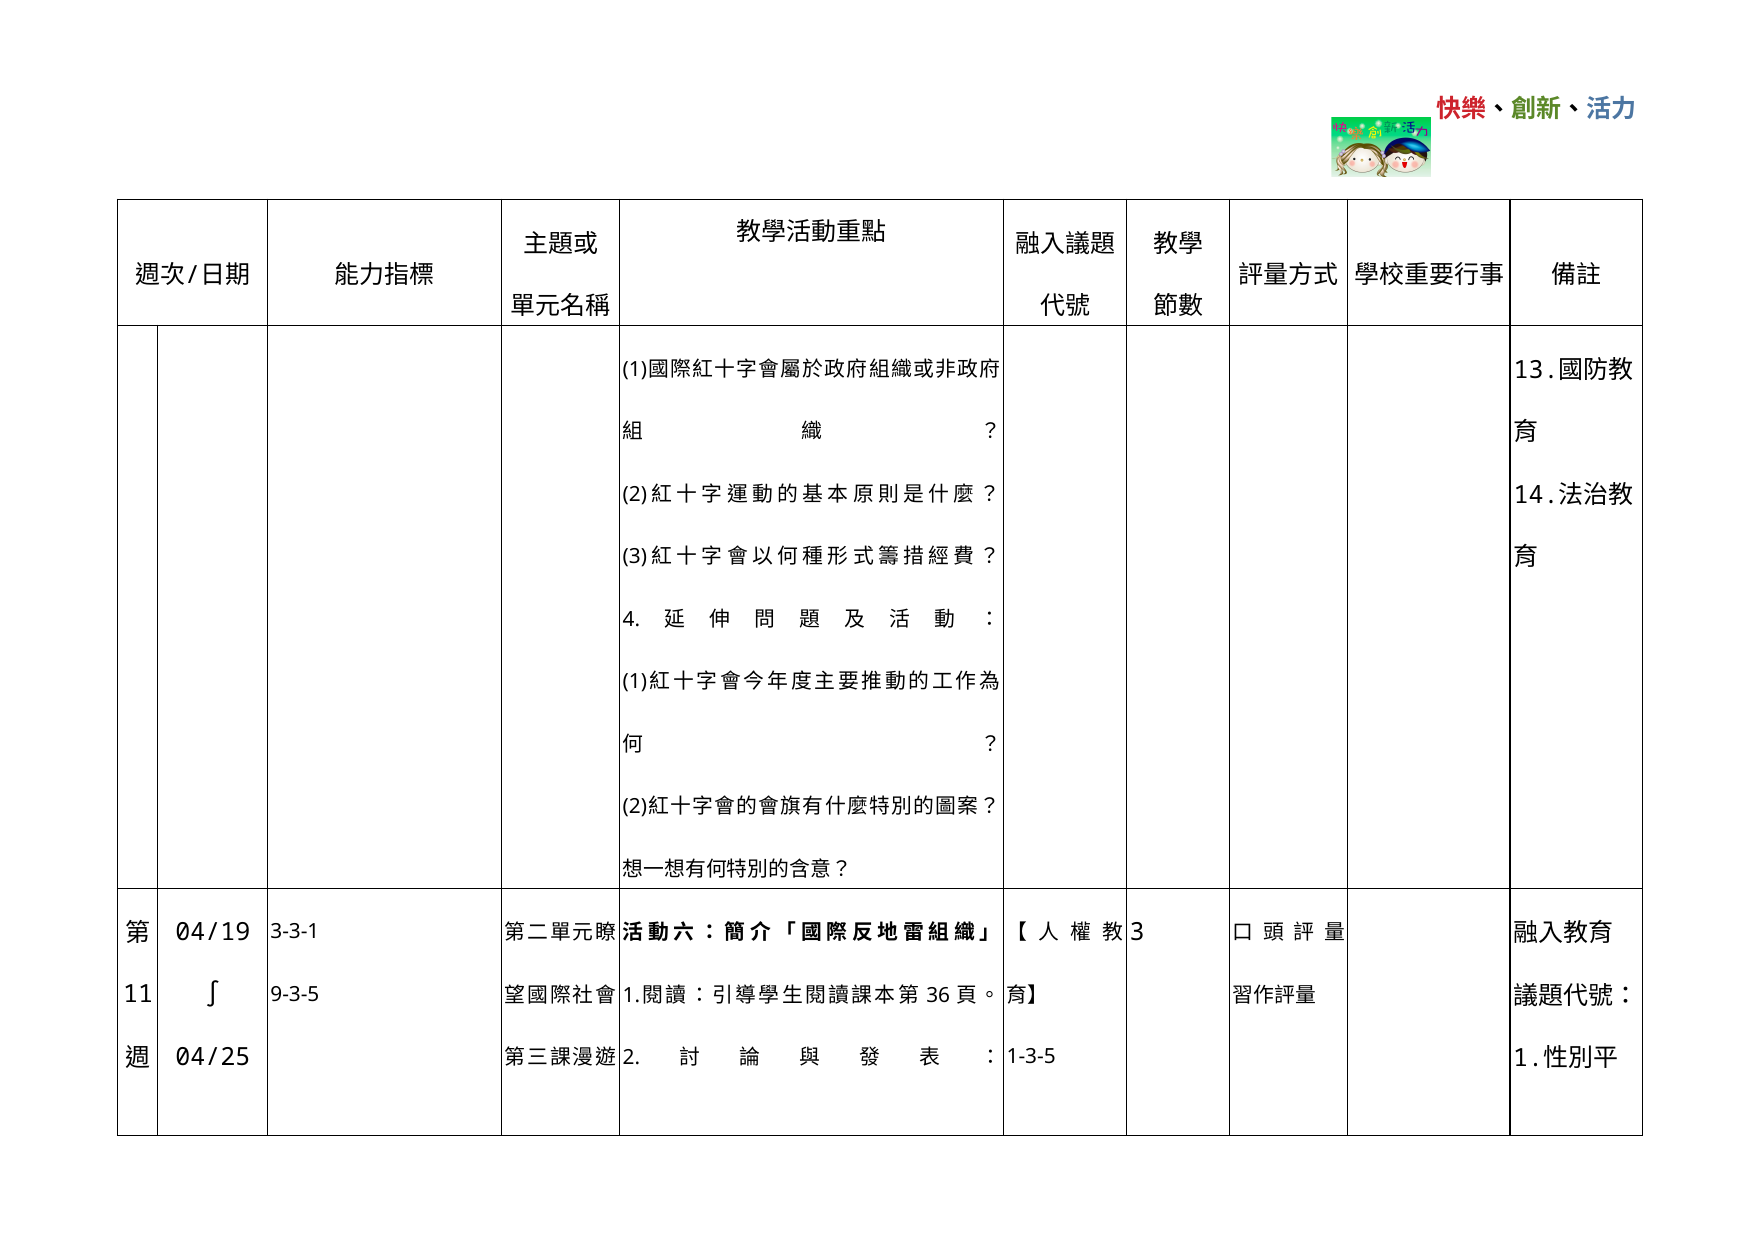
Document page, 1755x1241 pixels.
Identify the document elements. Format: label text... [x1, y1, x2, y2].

table_cell [1230, 326, 1347, 888]
table_cell 第 11 週 [118, 889, 157, 1135]
table_cell 13.國防教育 14.法治教育 [1511, 326, 1642, 888]
table_cell 口頭評量 習作評量 [1230, 889, 1347, 1135]
table_cell 活動六：簡介「國際反地雷組織」 1.閱讀：引導學生閱讀課本第36頁。 2.討論與發表： [620, 889, 1003, 1135]
table_cell [1127, 326, 1229, 888]
table_header 融入議題 代號 [1004, 200, 1126, 324]
table_cell 3-3-1 9-3-5 [268, 889, 501, 1135]
table_cell 04/19 ∫ 04/25 [158, 889, 267, 1135]
table_cell 3 [1127, 889, 1229, 1135]
table_cell 第二單元瞭望國際社會 第三課漫遊 [502, 889, 619, 1135]
table_header 備註 [1511, 200, 1642, 324]
table_cell (1)國際紅十字會屬於政府組織或非政府組織？ (2)紅十字運動的基本原則是什麼？ (3)紅十字會以何種形式籌措經費？ 4.延伸問題及活動： (1)紅十字會今年度主要推動的工作為何？ (2)紅十字會的會旗有什麼特別的圖案？想一想有何特別的含意？ [620, 326, 1003, 888]
table_cell [1004, 326, 1126, 888]
table_cell [502, 326, 619, 888]
table_cell [158, 326, 267, 888]
table_cell 【人權教育】 1-3-5 [1004, 889, 1126, 1135]
table_header 週次/日期 [118, 200, 267, 324]
table_cell 融入教育 議題代號： 1.性別平 [1511, 889, 1642, 1135]
table_header 主題或 單元名稱 [502, 200, 619, 324]
table_cell [268, 326, 501, 888]
table_header 學校重要行事 [1348, 200, 1509, 324]
table_cell [118, 326, 157, 888]
table_header 教學活動重點 [620, 200, 1003, 324]
table_header 教學 節數 [1127, 200, 1229, 324]
table_cell [1348, 326, 1509, 888]
table_header 能力指標 [268, 200, 501, 324]
table_header 評量方式 [1230, 200, 1347, 324]
table_cell [1348, 889, 1509, 1135]
